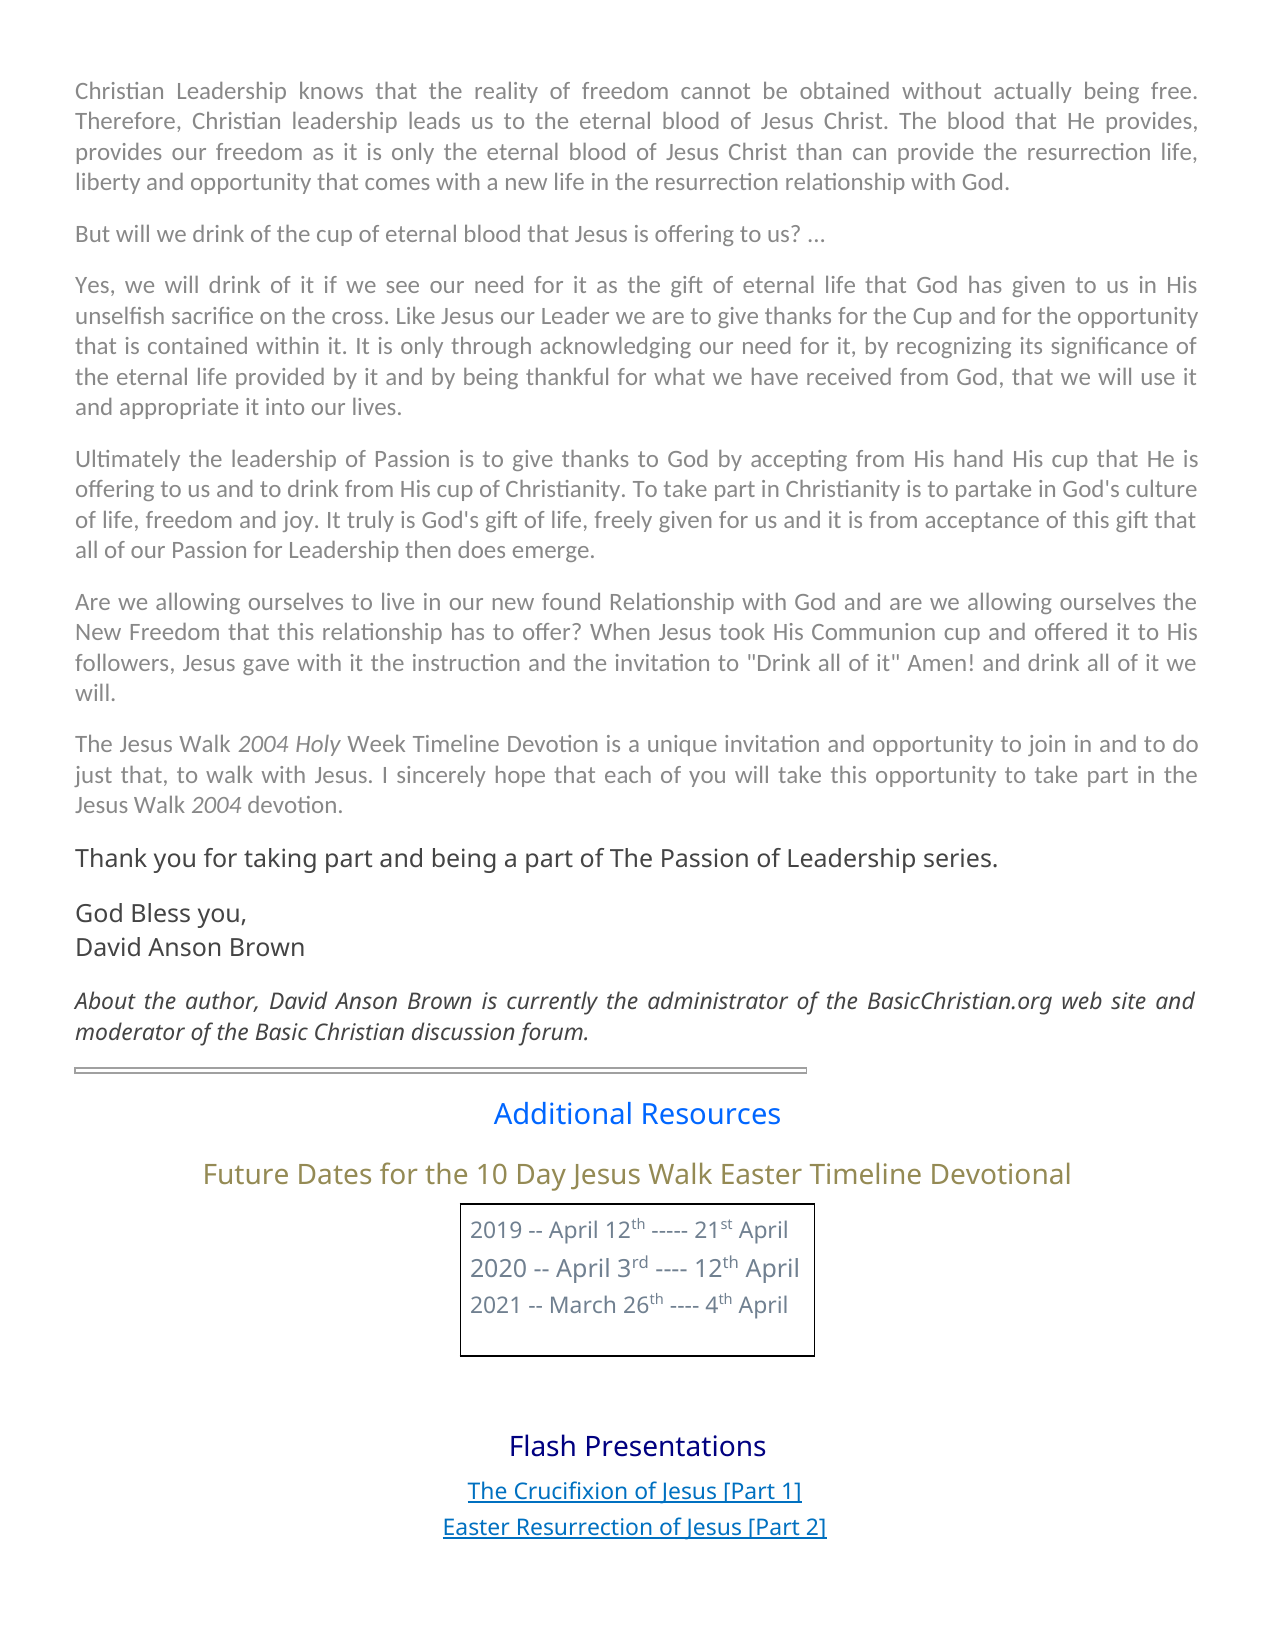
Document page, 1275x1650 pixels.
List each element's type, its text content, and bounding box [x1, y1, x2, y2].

text The Jesus Walk 2004 Holy Week Timeline Devotion is a unique invitation and opportunity to join in and to do just that, to walk with Jesus. I sincerely hope that each of you will take this opportunity to take part in the Jesus Walk 2004 devotion. [75, 728, 1200, 820]
text Christian Leadership knows that the reality of freedom cannot be obtained without actually being free. Therefore, Christian leadership leads us to the eternal blood of Jesus Christ. The blood that He provides, provides our freedom as it is only the eternal blood of Jesus Christ than can provide the resurrection life, liberty and opportunity that comes with a new life in the resurrection relationship with God. [75, 75, 1200, 197]
text Yes, we will drink of it if we see our need for it as the gift of eternal life that God has given to us in His unselfish sacrifice on the cross. Like Jesus our Leader we are to give thanks for the Cup and for the opportunity that is contained within it. It is only through acknowledging our need for it, by recognizing its significance of the eternal life provided by it and by being thankful for what we have received from God, that we will use it and appropriate it into our lives. [75, 269, 1200, 422]
text But will we drink of the cup of eternal blood that Jesus is offering to us? ... [75, 218, 1200, 248]
text Ultimately the leadership of Passion is to give thanks to God by accepting from His hand His cup that He is offering to us and to drink from His cup of Christianity. To take part in Christianity is to partake in God's culture of life, freedom and joy. It truly is God's gift of life, freely given for us and it is from acceptance of this gift that all of our Passion for Leadership then does emerge. [75, 443, 1200, 565]
text God Bless you, David Anson Brown [75, 896, 1200, 964]
table_header 2019 -- April 12th ----- 21st April 2020 -- April 3rd ---- 12th April 2021 -- March 26th ---- 4th April [461, 1205, 814, 1355]
text About the author, David Anson Brown is currently the administrator of the BasicChristian.org web site and moderator of the Basic Christian discussion forum. [75, 985, 1200, 1047]
text Flash Presentations [75, 1426, 1200, 1464]
text Future Dates for the 10 Day Jesus Walk Easter Timeline Devotional [75, 1154, 1200, 1192]
text The Crucifixion of Jesus [Part 1] Easter Resurrection of Jesus [Part 2] [75, 1475, 1200, 1542]
text Are we allowing ourselves to live in our new found Relationship with God and are we allowing ourselves the New Freedom that this relationship has to offer? When Jesus took His Communion cup and offered it to His followers, Jesus gave with it the instruction and the invitation to "Drink all of it" Amen! and drink all of it we will. [75, 586, 1200, 708]
text Thank you for taking part and being a part of The Passion of Leadership series. [75, 841, 1200, 875]
subtitle Additional Resources [75, 1094, 1200, 1133]
